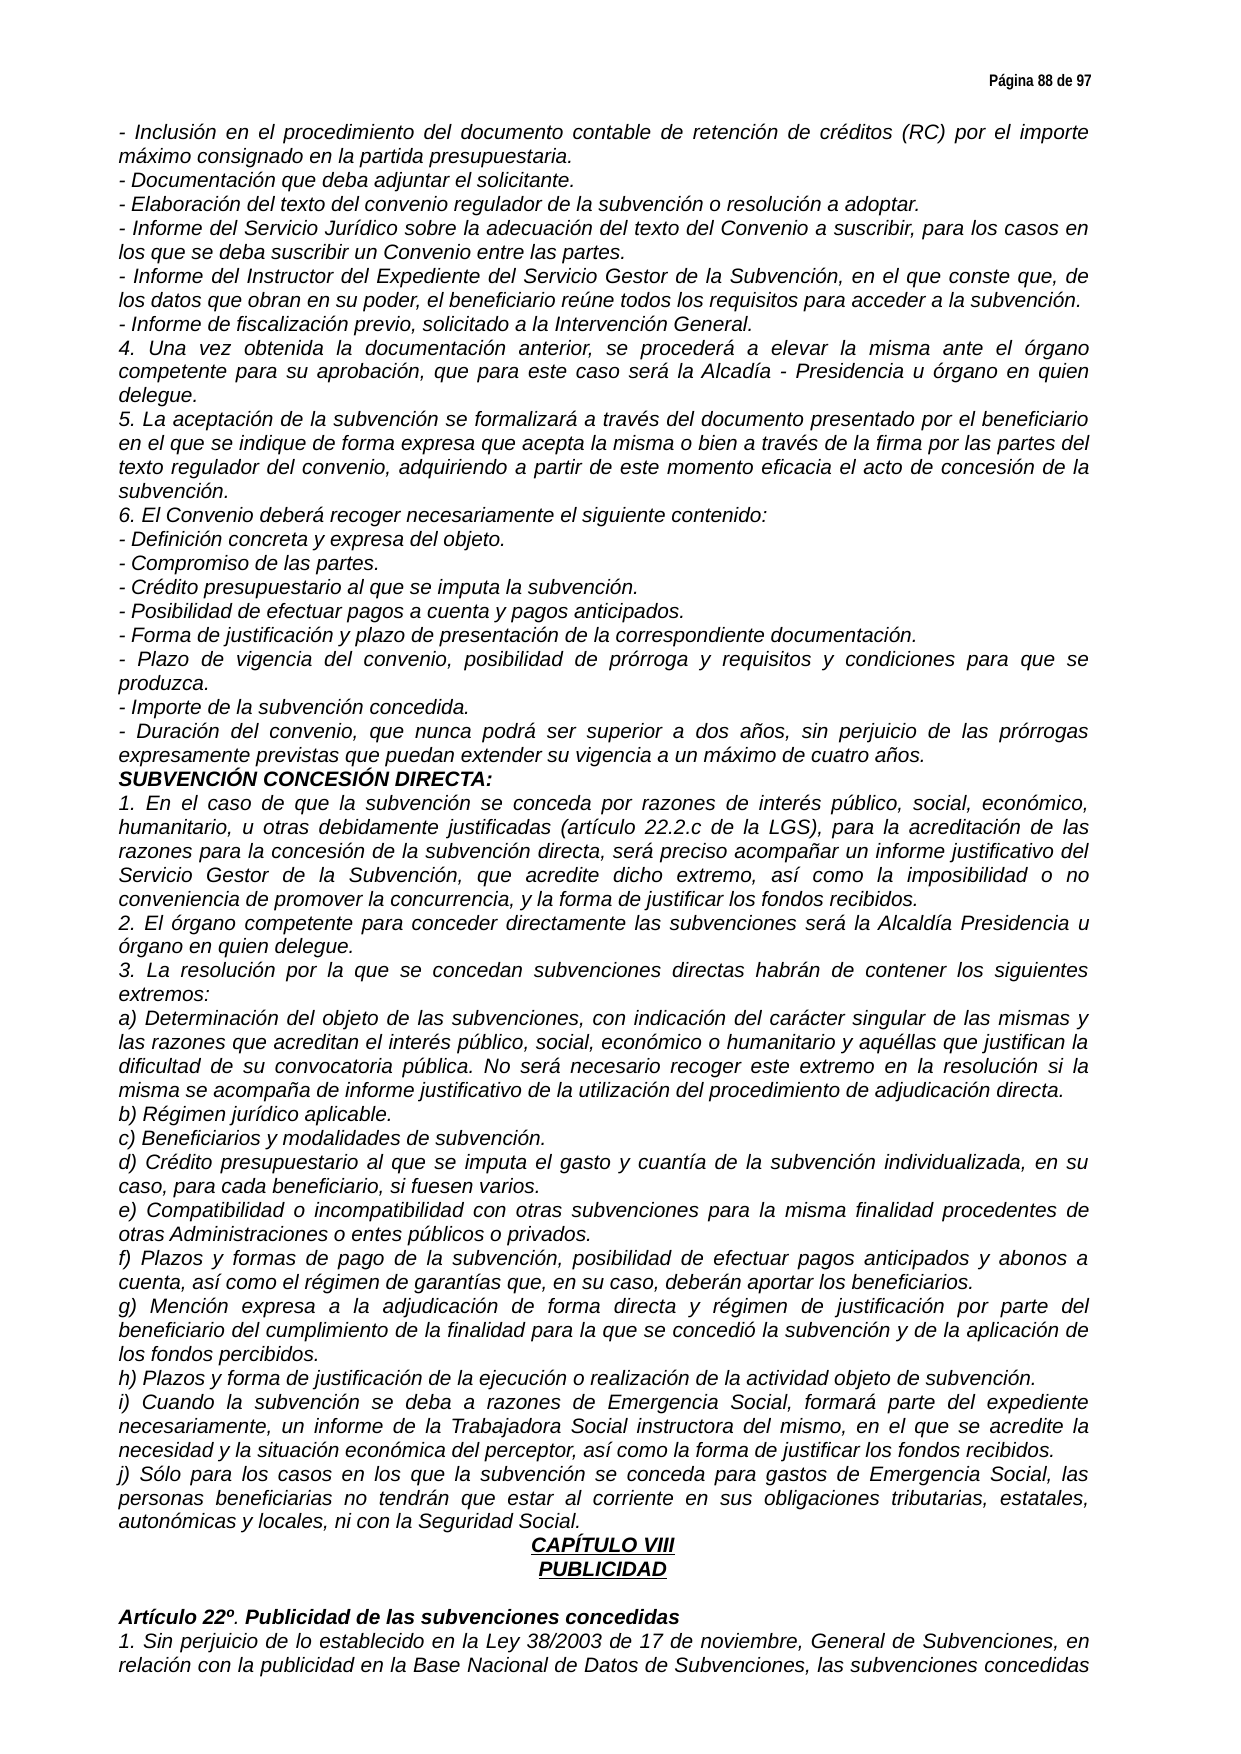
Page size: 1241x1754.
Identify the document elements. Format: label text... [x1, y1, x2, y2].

text a) Determinación del objeto de las subvenciones, con indicación del carácter singular de las mismas y las razones que acreditan el interés público, social, económico o humanitario y aquéllas que justifican la dificultad de su convocatoria pública. No será necesario recoger este extremo en la resolución si la misma se acompaña de informe justificativo de la utilización del procedimiento de adjudicación directa. [118, 1006, 1092, 1102]
text - Duración del convenio, que nunca podrá ser superior a dos años, sin perjuicio de las prórrogas expresamente previstas que puedan extender su vigencia a un máximo de cuatro años. [118, 719, 1092, 767]
text - Elaboración del texto del convenio regulador de la subvención o resolución a adoptar. [118, 192, 1092, 216]
text g) Mención expresa a la adjudicación de forma directa y régimen de justificación por parte del beneficiario del cumplimiento de la finalidad para la que se concedió la subvención y de la aplicación de los fondos percibidos. [118, 1294, 1092, 1366]
text - Definición concreta y expresa del objeto. [118, 527, 1092, 551]
text 5. La aceptación de la subvención se formalizará a través del documento presentado por el beneficiario en el que se indique de forma expresa que acepta la misma o bien a través de la firma por las partes del texto regulador del convenio, adquiriendo a partir de este momento eficacia el acto de concesión de la subvención. [118, 407, 1092, 503]
text - Importe de la subvención concedida. [118, 695, 1092, 719]
text - Plazo de vigencia del convenio, posibilidad de prórroga y requisitos y condiciones para que se produzca. [118, 647, 1092, 695]
text f) Plazos y formas de pago de la subvención, posibilidad de efectuar pagos anticipados y abonos a cuenta, así como el régimen de garantías que, en su caso, deberán aportar los beneficiarios. [118, 1246, 1092, 1294]
text - Informe del Servicio Jurídico sobre la adecuación del texto del Convenio a suscribir, para los casos en los que se deba suscribir un Convenio entre las partes. [118, 216, 1092, 263]
text e) Compatibilidad o incompatibilidad con otras subvenciones para la misma finalidad procedentes de otras Administraciones o entes públicos o privados. [118, 1198, 1092, 1246]
text - Inclusión en el procedimiento del documento contable de retención de créditos (RC) por el importe máximo consignado en la partida presupuestaria. [118, 120, 1092, 168]
text d) Crédito presupuestario al que se imputa el gasto y cuantía de la subvención individualizada, en su caso, para cada beneficiario, si fuesen varios. [118, 1150, 1092, 1198]
text PUBLICIDAD [118, 1557, 1092, 1581]
text h) Plazos y forma de justificación de la ejecución o realización de la actividad objeto de subvención. [118, 1366, 1092, 1389]
text - Informe del Instructor del Expediente del Servicio Gestor de la Subvención, en el que conste que, de los datos que obran en su poder, el beneficiario reúne todos los requisitos para acceder a la subvención. [118, 263, 1092, 311]
text i) Cuando la subvención se deba a razones de Emergencia Social, formará parte del expediente necesariamente, un informe de la Trabajadora Social instructora del mismo, en el que se acredite la necesidad y la situación económica del perceptor, así como la forma de justificar los fondos recibidos. [118, 1389, 1092, 1461]
text 4. Una vez obtenida la documentación anterior, se procederá a elevar la misma ante el órgano competente para su aprobación, que para este caso será la Alcadía - Presidencia u órgano en quien delegue. [118, 335, 1092, 407]
text - Documentación que deba adjuntar el solicitante. [118, 168, 1092, 192]
text CAPÍTULO VIII [118, 1533, 1092, 1557]
text j) Sólo para los casos en los que la subvención se conceda para gastos de Emergencia Social, las personas beneficiarias no tendrán que estar al corriente en sus obligaciones tributarias, estatales, autonómicas y locales, ni con la Seguridad Social. [118, 1461, 1092, 1533]
text 6. El Convenio deberá recoger necesariamente el siguiente contenido: [118, 503, 1092, 527]
text - Crédito presupuestario al que se imputa la subvención. [118, 575, 1092, 599]
text SUBVENCIÓN CONCESIÓN DIRECTA: [118, 767, 1092, 791]
text Artículo 22º. Publicidad de las subvenciones concedidas [118, 1605, 1092, 1629]
text 3. La resolución por la que se concedan subvenciones directas habrán de contener los siguientes extremos: [118, 958, 1092, 1006]
text b) Régimen jurídico aplicable. [118, 1102, 1092, 1126]
text 1. En el caso de que la subvención se conceda por razones de interés público, social, económico, humanitario, u otras debidamente justificadas (artículo 22.2.c de la LGS), para la acreditación de las razones para la concesión de la subvención directa, será preciso acompañar un informe justificativo del Servicio Gestor de la Subvención, que acredite dicho extremo, así como la imposibilidad o no conveniencia de promover la concurrencia, y la forma de justificar los fondos recibidos. [118, 791, 1092, 910]
text - Forma de justificación y plazo de presentación de la correspondiente documentación. [118, 623, 1092, 647]
text - Informe de fiscalización previo, solicitado a la Intervención General. [118, 311, 1092, 335]
text 1. Sin perjuicio de lo establecido en la Ley 38/2003 de 17 de noviembre, General de Subvenciones, en relación con la publicidad en la Base Nacional de Datos de Subvenciones, las subvenciones concedidas [118, 1629, 1092, 1677]
text - Compromiso de las partes. [118, 551, 1092, 575]
text 2. El órgano competente para conceder directamente las subvenciones será la Alcaldía Presidencia u órgano en quien delegue. [118, 910, 1092, 958]
text c) Beneficiarios y modalidades de subvención. [118, 1126, 1092, 1150]
text - Posibilidad de efectuar pagos a cuenta y pagos anticipados. [118, 599, 1092, 623]
